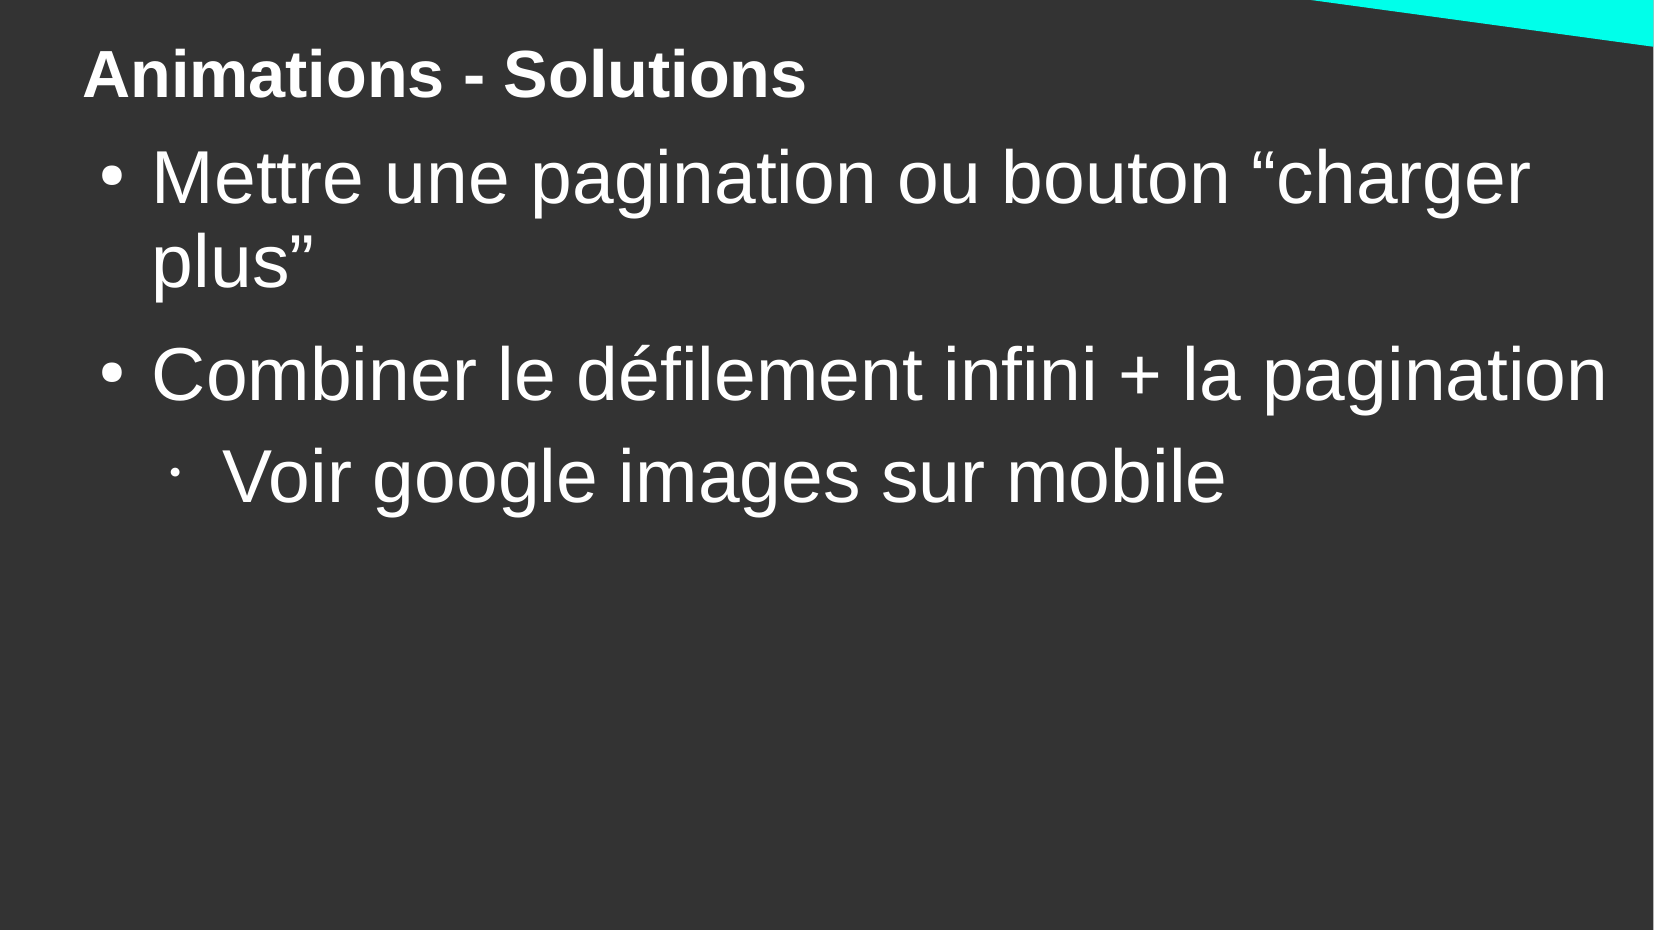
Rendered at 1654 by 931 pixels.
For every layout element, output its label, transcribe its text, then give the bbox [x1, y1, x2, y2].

text_box [1310, 0, 1654, 47]
title Animations - Solutions [82, 37, 1571, 114]
list Mettre une pagination ou bouton “charger plus” Combiner le défilement infini + la pagination Voir google images sur mobile [80, 135, 1620, 709]
